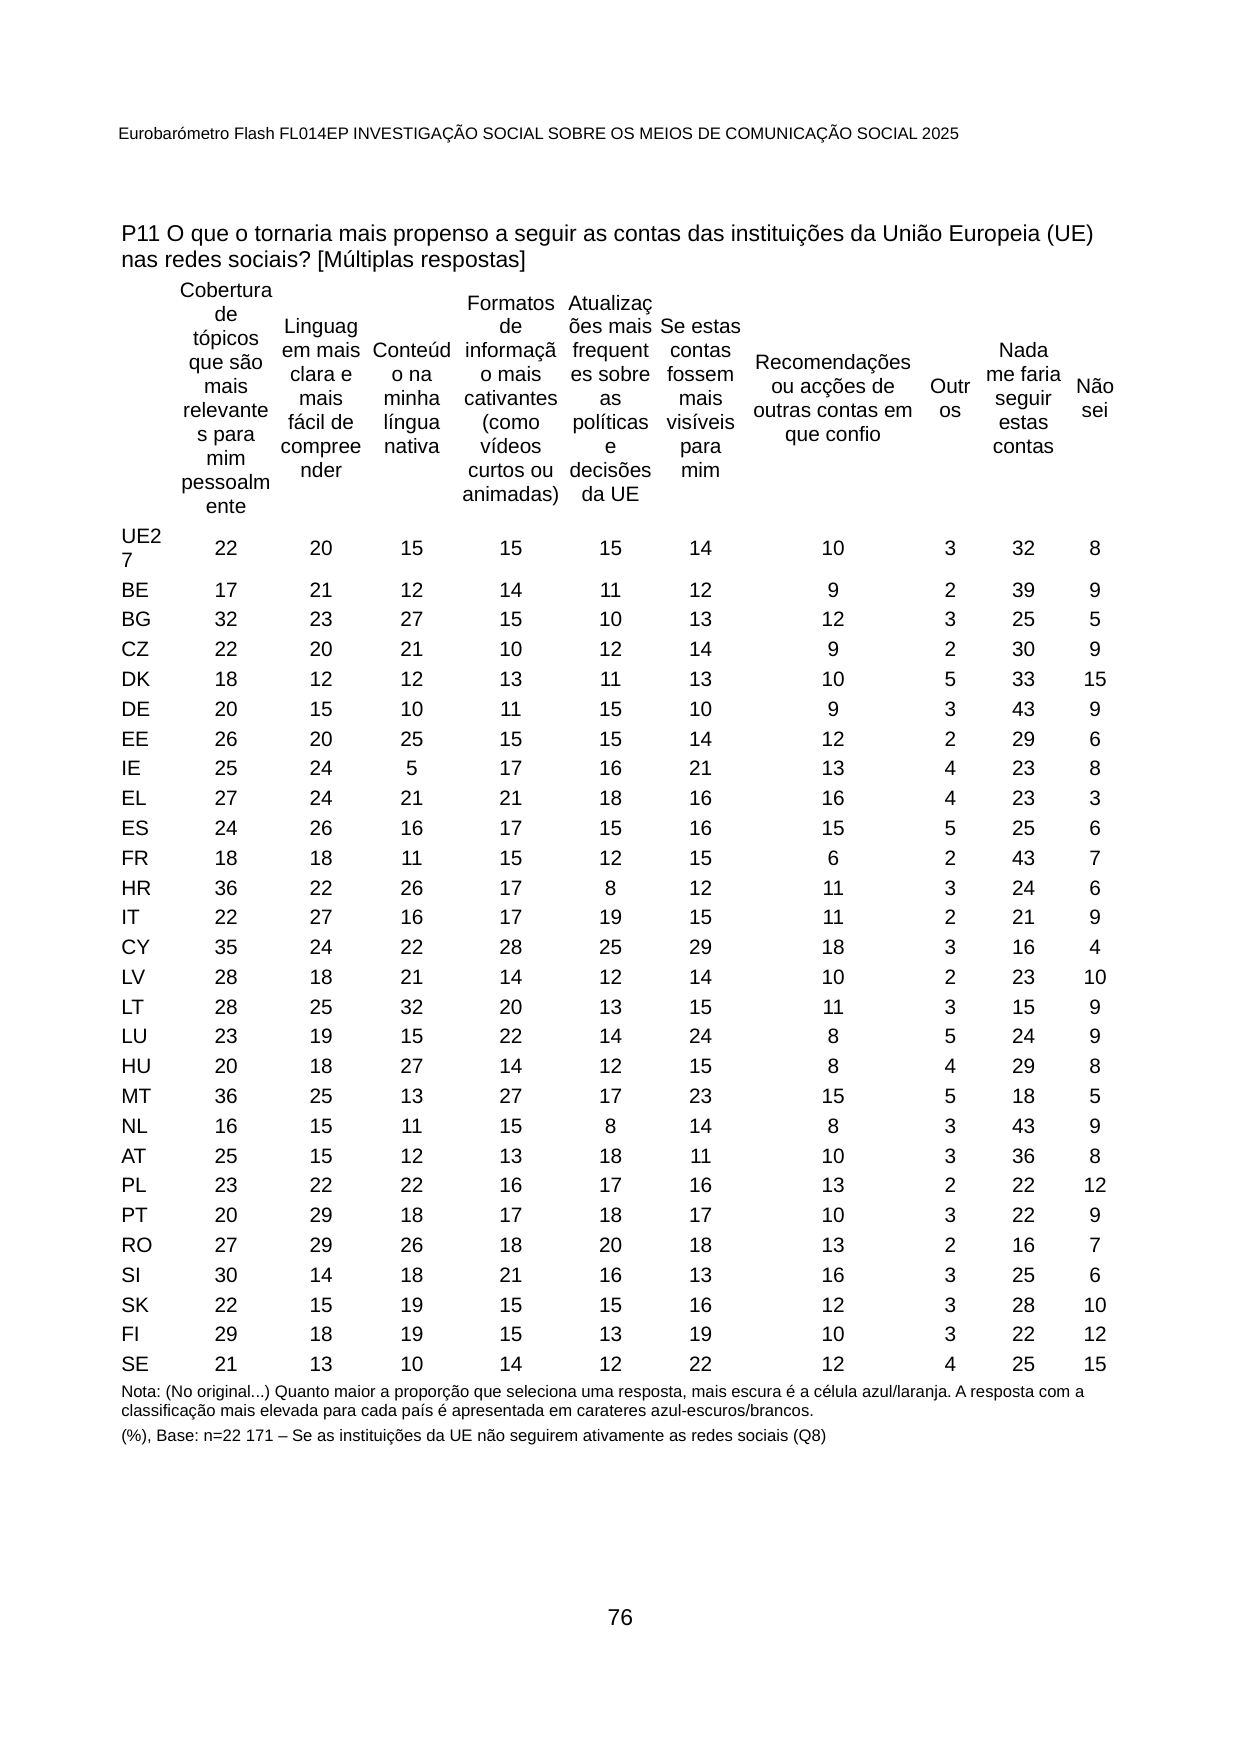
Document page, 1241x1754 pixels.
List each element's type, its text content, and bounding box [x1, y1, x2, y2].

table_cell 14 [457, 962, 564, 992]
table_cell 18 [276, 1319, 366, 1349]
table_cell 15 [565, 1290, 656, 1319]
table_cell 13 [565, 1319, 656, 1349]
table_cell 17 [656, 1200, 745, 1230]
table_cell 9 [1068, 575, 1122, 604]
table_cell 5 [921, 1081, 979, 1111]
table_cell (%), Base: n=22 171 – Se as instituições da UE não seguirem ativamente as redes sociais (Q8) [118, 1423, 1122, 1448]
table_cell 19 [366, 1290, 457, 1319]
table_cell 26 [176, 724, 276, 753]
table_cell 3 [921, 1200, 979, 1230]
table_cell 28 [457, 932, 564, 962]
table_cell 13 [457, 1141, 564, 1170]
table_cell 15 [979, 992, 1067, 1021]
table_cell 12 [656, 873, 745, 902]
table_cell LU [118, 1021, 176, 1051]
table_cell Linguagem mais clara e mais fácil de compreender [276, 275, 366, 521]
table_cell EE [118, 724, 176, 753]
table_cell 13 [565, 992, 656, 1021]
table_cell 5 [366, 753, 457, 783]
table_cell 25 [979, 813, 1067, 843]
table_cell 11 [745, 902, 921, 932]
table_cell 10 [366, 1349, 457, 1379]
table_cell 43 [979, 1111, 1067, 1141]
table_cell 14 [457, 575, 564, 604]
table_cell 8 [1068, 1141, 1122, 1170]
table_cell 22 [176, 521, 276, 574]
table_cell 14 [565, 1021, 656, 1051]
table_cell 2 [921, 1170, 979, 1200]
table_cell 12 [276, 664, 366, 694]
table_cell Conteúdo na minha língua nativa [366, 275, 457, 521]
table_cell AT [118, 1141, 176, 1170]
table_cell 23 [276, 604, 366, 634]
table_cell BE [118, 575, 176, 604]
table_cell 16 [656, 1290, 745, 1319]
table_cell 24 [656, 1021, 745, 1051]
table_cell 15 [656, 992, 745, 1021]
table_cell 18 [176, 664, 276, 694]
table_cell 15 [565, 521, 656, 574]
table_cell 12 [745, 1349, 921, 1379]
table_cell 36 [176, 1081, 276, 1111]
table_cell 23 [979, 783, 1067, 813]
table_cell 18 [565, 1200, 656, 1230]
table_cell 24 [276, 932, 366, 962]
table_cell 16 [565, 753, 656, 783]
table_cell 39 [979, 575, 1067, 604]
table_cell 9 [745, 575, 921, 604]
table_cell 15 [276, 1290, 366, 1319]
table_cell Não sei [1068, 275, 1122, 521]
table_cell 25 [979, 1260, 1067, 1289]
table_cell 27 [176, 1230, 276, 1260]
table_cell 5 [921, 664, 979, 694]
table_cell 15 [457, 521, 564, 574]
table_cell 10 [1068, 962, 1122, 992]
table_cell 13 [745, 1230, 921, 1260]
table_cell 3 [921, 992, 979, 1021]
table_cell LT [118, 992, 176, 1021]
table_cell 15 [457, 1111, 564, 1141]
table_cell 36 [979, 1141, 1067, 1170]
table_cell 19 [656, 1319, 745, 1349]
table_cell 20 [176, 1200, 276, 1230]
table_cell 18 [366, 1260, 457, 1289]
table_cell 2 [921, 724, 979, 753]
table_cell 15 [565, 694, 656, 723]
table_cell 5 [1068, 1081, 1122, 1111]
table_cell 25 [176, 1141, 276, 1170]
table_cell 21 [457, 783, 564, 813]
table_cell 22 [276, 873, 366, 902]
table_cell 17 [457, 873, 564, 902]
table_cell 2 [921, 902, 979, 932]
table_cell 10 [565, 604, 656, 634]
table_cell 11 [745, 992, 921, 1021]
table_cell Recomendações ou acções de outras contas em que confio [745, 275, 921, 521]
table_cell 12 [366, 664, 457, 694]
table_cell 3 [921, 932, 979, 962]
table_cell Atualizações mais frequentes sobre as políticas e decisões da UE [565, 275, 656, 521]
table_cell 3 [921, 1319, 979, 1349]
table_cell 10 [656, 694, 745, 723]
table_cell 22 [979, 1200, 1067, 1230]
table_cell IE [118, 753, 176, 783]
table_cell 32 [366, 992, 457, 1021]
table_cell 30 [176, 1260, 276, 1289]
table_cell 20 [565, 1230, 656, 1260]
table_cell 5 [921, 813, 979, 843]
table_cell 9 [745, 634, 921, 664]
table_cell 12 [745, 724, 921, 753]
table_cell 18 [276, 962, 366, 992]
table_cell 19 [565, 902, 656, 932]
table_cell 23 [176, 1170, 276, 1200]
table_cell 22 [457, 1021, 564, 1051]
table_cell 22 [979, 1319, 1067, 1349]
table_cell Outros [921, 275, 979, 521]
table_cell 22 [656, 1349, 745, 1379]
table_cell 28 [176, 992, 276, 1021]
table_cell 3 [921, 521, 979, 574]
table_cell 21 [366, 634, 457, 664]
table_cell 17 [565, 1170, 656, 1200]
table_cell 32 [176, 604, 276, 634]
table_cell 6 [1068, 813, 1122, 843]
table_cell 25 [565, 932, 656, 962]
table_cell MT [118, 1081, 176, 1111]
table_cell 25 [276, 1081, 366, 1111]
table_header P11 O que o tornaria mais propenso a seguir as contas das instituições da União Europeia (UE) nas redes sociais? [Múltiplas respostas] [118, 217, 1122, 275]
table_cell CY [118, 932, 176, 962]
table_cell 15 [656, 902, 745, 932]
table_cell 8 [1068, 1051, 1122, 1081]
table_cell 21 [457, 1260, 564, 1289]
table_cell 10 [745, 664, 921, 694]
table_cell 13 [745, 1170, 921, 1200]
table_cell 10 [1068, 1290, 1122, 1319]
table_cell 12 [565, 1051, 656, 1081]
table_cell 14 [656, 1111, 745, 1141]
table_cell 2 [921, 843, 979, 872]
table_cell 18 [457, 1230, 564, 1260]
table_cell 16 [979, 932, 1067, 962]
table_cell 12 [366, 575, 457, 604]
table_cell 25 [979, 1349, 1067, 1379]
table_cell 10 [366, 694, 457, 723]
table_cell 9 [745, 694, 921, 723]
table_cell 21 [366, 783, 457, 813]
table_cell 15 [276, 1141, 366, 1170]
table_cell 3 [921, 1260, 979, 1289]
table_cell 16 [366, 813, 457, 843]
table_cell 29 [276, 1230, 366, 1260]
table_cell 27 [457, 1081, 564, 1111]
table_cell 16 [176, 1111, 276, 1141]
table_cell 9 [1068, 694, 1122, 723]
table_cell 17 [457, 813, 564, 843]
table_cell 27 [276, 902, 366, 932]
table_cell 18 [366, 1200, 457, 1230]
table_cell 3 [921, 1290, 979, 1319]
table_cell 29 [979, 724, 1067, 753]
table_cell Cobertura de tópicos que são mais relevantes para mim pessoalmente [176, 275, 276, 521]
table_cell 16 [656, 813, 745, 843]
table_cell 12 [656, 575, 745, 604]
table_cell 9 [1068, 1200, 1122, 1230]
table_cell 8 [1068, 753, 1122, 783]
table_cell 33 [979, 664, 1067, 694]
table_cell 16 [457, 1170, 564, 1200]
table_cell 4 [921, 753, 979, 783]
table_cell Nota: (No original...) Quanto maior a proporção que seleciona uma resposta, mais escura é a célula azul/laranja. A resposta com a classificação mais elevada para cada país é apresentada em carateres azul-escuros/brancos. [118, 1379, 1122, 1423]
table_cell 22 [366, 932, 457, 962]
table_cell 8 [745, 1051, 921, 1081]
table_cell PT [118, 1200, 176, 1230]
table_cell 14 [276, 1260, 366, 1289]
table_cell 21 [656, 753, 745, 783]
table_cell 26 [366, 873, 457, 902]
table_cell 14 [656, 521, 745, 574]
table_cell LV [118, 962, 176, 992]
table_cell 14 [656, 634, 745, 664]
table_cell 11 [745, 873, 921, 902]
table_cell 2 [921, 962, 979, 992]
table_cell 15 [457, 1290, 564, 1319]
table_cell RO [118, 1230, 176, 1260]
table_cell DK [118, 664, 176, 694]
table_cell 25 [366, 724, 457, 753]
table_cell HR [118, 873, 176, 902]
table_cell 15 [457, 724, 564, 753]
table_cell 22 [176, 1290, 276, 1319]
table_cell 22 [979, 1170, 1067, 1200]
table_cell 4 [921, 783, 979, 813]
table_cell 15 [276, 694, 366, 723]
table_cell 17 [457, 753, 564, 783]
table_cell 12 [366, 1141, 457, 1170]
table_cell 36 [176, 873, 276, 902]
table_cell 25 [276, 992, 366, 1021]
table_cell 6 [745, 843, 921, 872]
table_cell 13 [656, 664, 745, 694]
table_cell 12 [1068, 1319, 1122, 1349]
table_cell 8 [565, 1111, 656, 1141]
table_cell 6 [1068, 1260, 1122, 1289]
table_cell 4 [921, 1349, 979, 1379]
table_cell 16 [366, 902, 457, 932]
table_cell 13 [457, 664, 564, 694]
table_cell 12 [745, 1290, 921, 1319]
table_cell UE27 [118, 521, 176, 574]
table_cell 26 [366, 1230, 457, 1260]
table_cell 22 [176, 902, 276, 932]
table_cell 18 [565, 1141, 656, 1170]
table_cell 19 [366, 1319, 457, 1349]
table_cell 15 [1068, 664, 1122, 694]
table_cell 21 [276, 575, 366, 604]
table_cell 12 [565, 634, 656, 664]
table_cell 16 [745, 1260, 921, 1289]
table_cell 15 [457, 843, 564, 872]
table_cell 3 [921, 873, 979, 902]
table_cell 22 [176, 634, 276, 664]
table_cell 16 [565, 1260, 656, 1289]
table_cell 10 [745, 521, 921, 574]
table_cell 10 [745, 1319, 921, 1349]
table_cell 17 [176, 575, 276, 604]
table_cell 43 [979, 843, 1067, 872]
table_cell 15 [457, 1319, 564, 1349]
table_cell 21 [979, 902, 1067, 932]
table_cell 8 [745, 1111, 921, 1141]
table_cell 23 [176, 1021, 276, 1051]
table_cell 24 [176, 813, 276, 843]
table_cell 20 [457, 992, 564, 1021]
table_cell 2 [921, 1230, 979, 1260]
table_cell 14 [656, 962, 745, 992]
table_cell 23 [979, 962, 1067, 992]
table_cell 27 [366, 1051, 457, 1081]
table_cell 15 [745, 813, 921, 843]
table_cell 18 [979, 1081, 1067, 1111]
table_cell FR [118, 843, 176, 872]
table_cell 13 [366, 1081, 457, 1111]
table_cell 16 [979, 1230, 1067, 1260]
table_cell 18 [276, 1051, 366, 1081]
table_cell Formatos de informação mais cativantes (como vídeos curtos ou animadas) [457, 275, 564, 521]
table_cell 10 [457, 634, 564, 664]
table_cell 13 [276, 1349, 366, 1379]
table_cell 32 [979, 521, 1067, 574]
table_cell 25 [979, 604, 1067, 634]
table_cell 3 [921, 1111, 979, 1141]
table_cell SI [118, 1260, 176, 1289]
table_cell 17 [457, 1200, 564, 1230]
table_cell 11 [366, 843, 457, 872]
table_cell 10 [745, 1141, 921, 1170]
table_cell 18 [745, 932, 921, 962]
table_cell 8 [565, 873, 656, 902]
table_cell 6 [1068, 873, 1122, 902]
table_cell 15 [366, 521, 457, 574]
table_cell 5 [921, 1021, 979, 1051]
table_cell 12 [565, 843, 656, 872]
table_cell 28 [176, 962, 276, 992]
table_cell 13 [656, 604, 745, 634]
table_cell 16 [656, 1170, 745, 1200]
table_cell 18 [276, 843, 366, 872]
table_cell 12 [745, 604, 921, 634]
table_cell 9 [1068, 1111, 1122, 1141]
table_cell EL [118, 783, 176, 813]
table_cell 14 [457, 1051, 564, 1081]
table_cell 20 [276, 724, 366, 753]
table_cell 15 [1068, 1349, 1122, 1379]
table_cell 35 [176, 932, 276, 962]
table_cell 13 [656, 1260, 745, 1289]
table_cell 23 [979, 753, 1067, 783]
table_cell 4 [921, 1051, 979, 1081]
table_cell PL [118, 1170, 176, 1200]
table_cell 7 [1068, 843, 1122, 872]
table_cell 9 [1068, 1021, 1122, 1051]
table_cell HU [118, 1051, 176, 1081]
table_cell Se estas contas fossem mais visíveis para mim [656, 275, 745, 521]
table_cell 8 [1068, 521, 1122, 574]
table_cell 23 [656, 1081, 745, 1111]
table_cell 20 [276, 521, 366, 574]
table_cell 5 [1068, 604, 1122, 634]
table_cell 4 [1068, 932, 1122, 962]
table_cell 21 [176, 1349, 276, 1379]
table_cell DE [118, 694, 176, 723]
table_cell 24 [979, 873, 1067, 902]
table_cell 15 [457, 604, 564, 634]
table_cell 26 [276, 813, 366, 843]
table_cell 11 [656, 1141, 745, 1170]
table_cell BG [118, 604, 176, 634]
table_cell 11 [366, 1111, 457, 1141]
table_cell 16 [656, 783, 745, 813]
table_cell 12 [565, 962, 656, 992]
table_cell NL [118, 1111, 176, 1141]
table_cell 10 [745, 1200, 921, 1230]
table_cell 18 [176, 843, 276, 872]
table_cell IT [118, 902, 176, 932]
table_cell 3 [921, 604, 979, 634]
table_cell 20 [176, 694, 276, 723]
table_cell 9 [1068, 992, 1122, 1021]
table_cell 11 [565, 664, 656, 694]
table_cell 22 [366, 1170, 457, 1200]
table_cell SK [118, 1290, 176, 1319]
table_cell 15 [276, 1111, 366, 1141]
table_cell ES [118, 813, 176, 843]
table_cell 10 [745, 962, 921, 992]
table_cell 12 [565, 1349, 656, 1379]
table_cell 29 [276, 1200, 366, 1230]
table_cell 29 [176, 1319, 276, 1349]
table_cell 20 [176, 1051, 276, 1081]
table_cell 18 [656, 1230, 745, 1260]
table_cell 3 [921, 1141, 979, 1170]
table_cell 6 [1068, 724, 1122, 753]
table_cell 11 [457, 694, 564, 723]
table_cell CZ [118, 634, 176, 664]
table_cell 17 [457, 902, 564, 932]
table_cell 21 [366, 962, 457, 992]
table_cell 15 [565, 813, 656, 843]
table_cell 9 [1068, 902, 1122, 932]
table_cell 13 [745, 753, 921, 783]
table_cell 2 [921, 575, 979, 604]
table_cell 29 [979, 1051, 1067, 1081]
table_cell [118, 275, 176, 521]
table_cell 15 [656, 843, 745, 872]
table_cell 27 [176, 783, 276, 813]
table_cell 43 [979, 694, 1067, 723]
table_cell 24 [276, 753, 366, 783]
table_cell 30 [979, 634, 1067, 664]
table_cell 28 [979, 1290, 1067, 1319]
table_cell 27 [366, 604, 457, 634]
table_cell 20 [276, 634, 366, 664]
table_cell 16 [745, 783, 921, 813]
table_cell 24 [979, 1021, 1067, 1051]
table_cell SE [118, 1349, 176, 1379]
table_cell 9 [1068, 634, 1122, 664]
table_cell 15 [565, 724, 656, 753]
table_cell 18 [565, 783, 656, 813]
table_cell FI [118, 1319, 176, 1349]
table_cell 3 [921, 694, 979, 723]
table_cell 15 [745, 1081, 921, 1111]
table_cell 14 [656, 724, 745, 753]
table_cell 3 [1068, 783, 1122, 813]
table_cell 2 [921, 634, 979, 664]
table_cell 15 [656, 1051, 745, 1081]
table_cell 17 [565, 1081, 656, 1111]
table_cell 15 [366, 1021, 457, 1051]
table_cell 29 [656, 932, 745, 962]
table_cell 22 [276, 1170, 366, 1200]
table_cell 12 [1068, 1170, 1122, 1200]
table_cell 25 [176, 753, 276, 783]
table_cell 7 [1068, 1230, 1122, 1260]
table_cell 14 [457, 1349, 564, 1379]
table_cell 11 [565, 575, 656, 604]
table_cell Nada me faria seguir estas contas [979, 275, 1067, 521]
table_cell 24 [276, 783, 366, 813]
table_cell 8 [745, 1021, 921, 1051]
table_cell 19 [276, 1021, 366, 1051]
